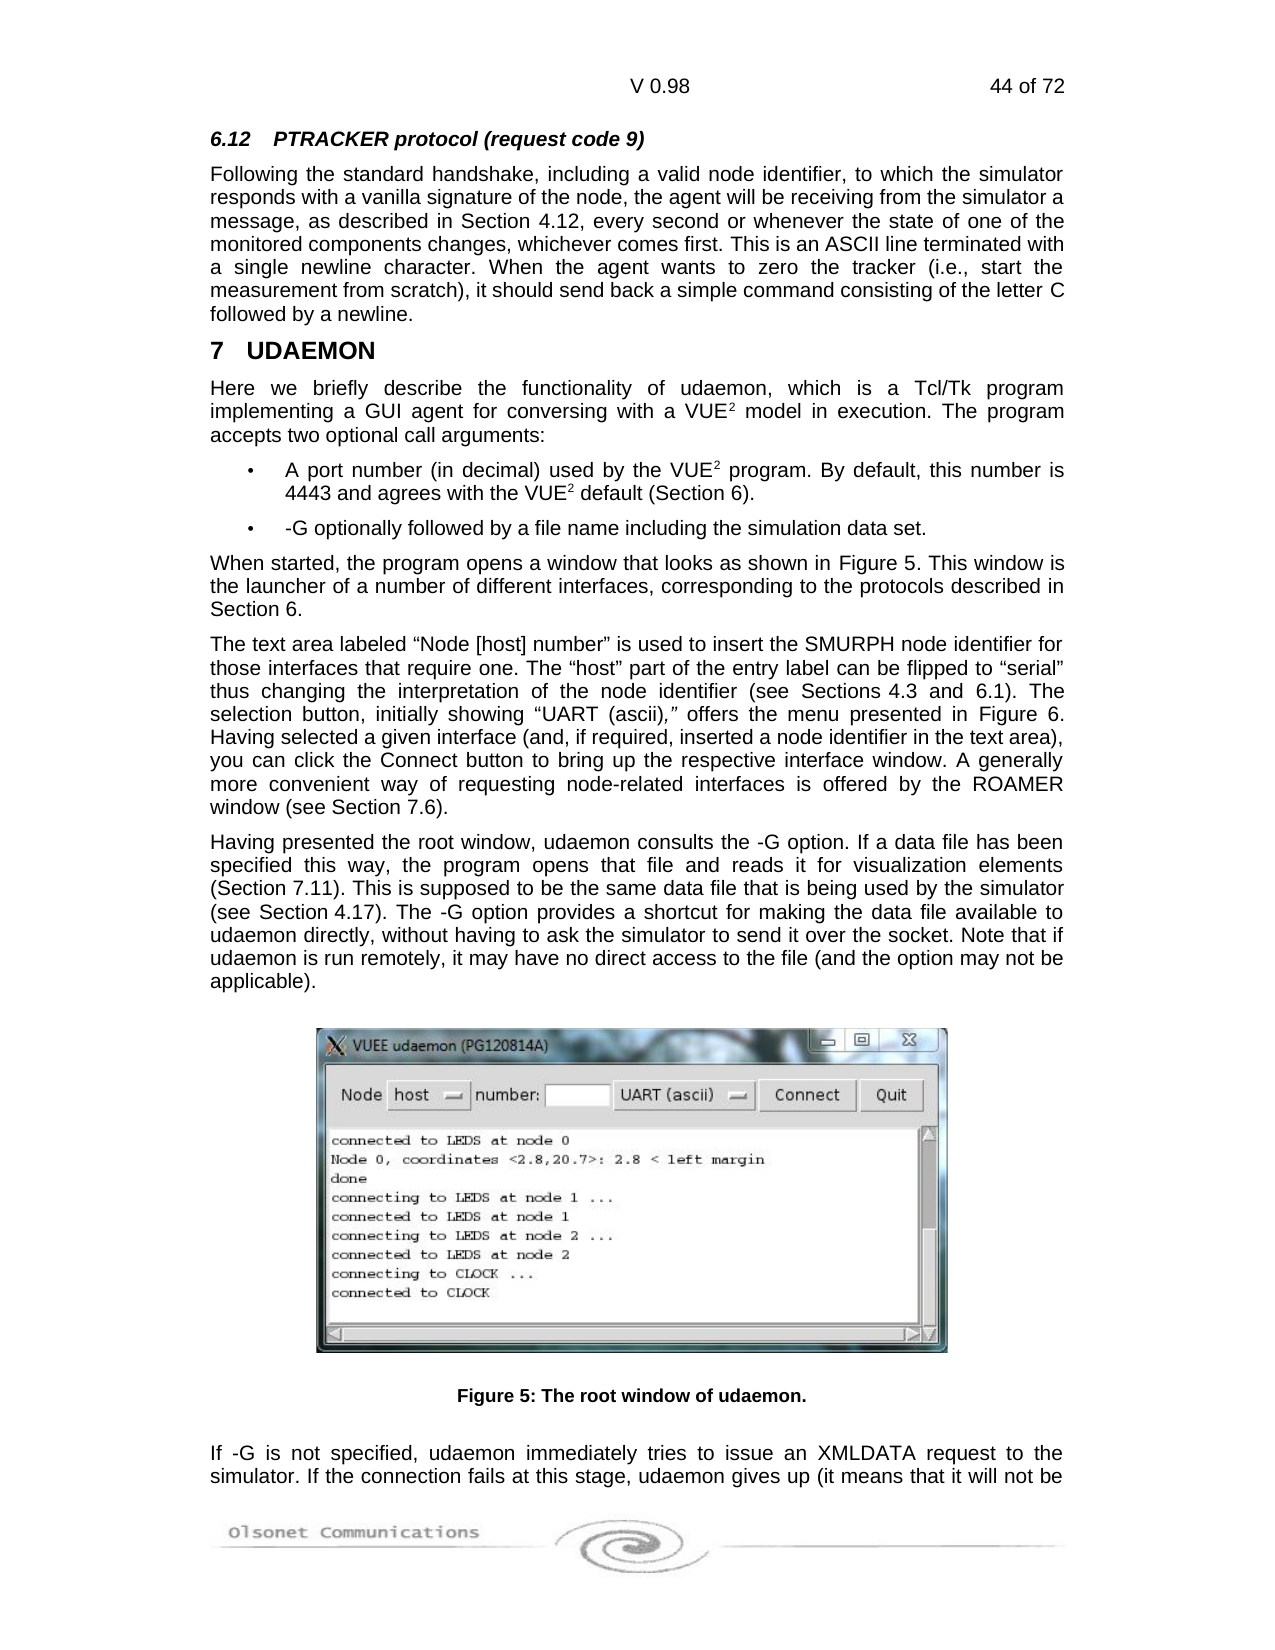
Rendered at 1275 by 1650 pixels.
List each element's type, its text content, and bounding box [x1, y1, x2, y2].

list -G optionally followed by a file name including the simulation data set. [247, 516, 1065, 540]
picture [210, 1504, 1065, 1596]
text Figure 5: The root window of udaemon. [316, 1386, 947, 1407]
subtitle PTRACKER protocol (request code 9) [210, 128, 1065, 151]
list A port number (in decimal) used by the VUE2 program. By default, this number is 4443 and agrees with the VUE2 default (Section 6). [247, 458, 1065, 505]
picture [316, 1028, 948, 1353]
subtitle UDAEMON [210, 337, 1065, 365]
text Here we briefly describe the functionality of udaemon, which is a Tcl/Tk program implementing a GUI agent for conversing with a VUE2 model in execution. The program accepts two optional call arguments: [210, 377, 1065, 446]
text Following the standard handshake, including a valid node identifier, to which the simulator responds with a vanilla signature of the node, the agent will be receiving from the simulator a message, as described in Section 4.12, every second or whenever the state of one of the monitored components changes, whichever comes first. This is an ASCII line terminated with a single newline character. When the agent wants to zero the tracker (i.e., start the measurement from scratch), it should send back a simple command consisting of the letter C followed by a newline. [210, 163, 1065, 325]
text Having presented the root window, udaemon consults the -G option. If a data file has been specified this way, the program opens that file and reads it for visualization elements (Section 7.11). This is supposed to be the same data file that is being used by the simulator (see Section 4.17). The -G option provides a shortcut for making the data file available to udaemon directly, without having to ask the simulator to send it over the socket. Note that if udaemon is run remotely, it may have no direct access to the file (and the option may not be applicable). [210, 831, 1065, 993]
text When started, the program opens a window that looks as shown in Figure 5. This window is the launcher of a number of different interfaces, corresponding to the protocols described in Section 6. [210, 551, 1065, 621]
text The text area labeled “Node [host] number” is used to insert the SMURPH node identifier for those interfaces that require one. The “host” part of the entry label can be flipped to “serial” thus changing the interpretation of the node identifier (see Sections 4.3 and 6.1). The selection button, initially showing “UART (ascii),” offers the menu presented in Figure 6. Having selected a given interface (and, if required, inserted a node identifier in the text area), you can click the Connect button to bring up the respective interface window. A generally more convenient way of requesting node-related interfaces is offered by the ROAMER window (see Section 7.6). [210, 633, 1065, 819]
text If -G is not specified, udaemon immediately tries to issue an XMLDATA request to the simulator. If the connection fails at this stage, udaemon gives up (it means that it will not be [210, 1442, 1065, 1488]
